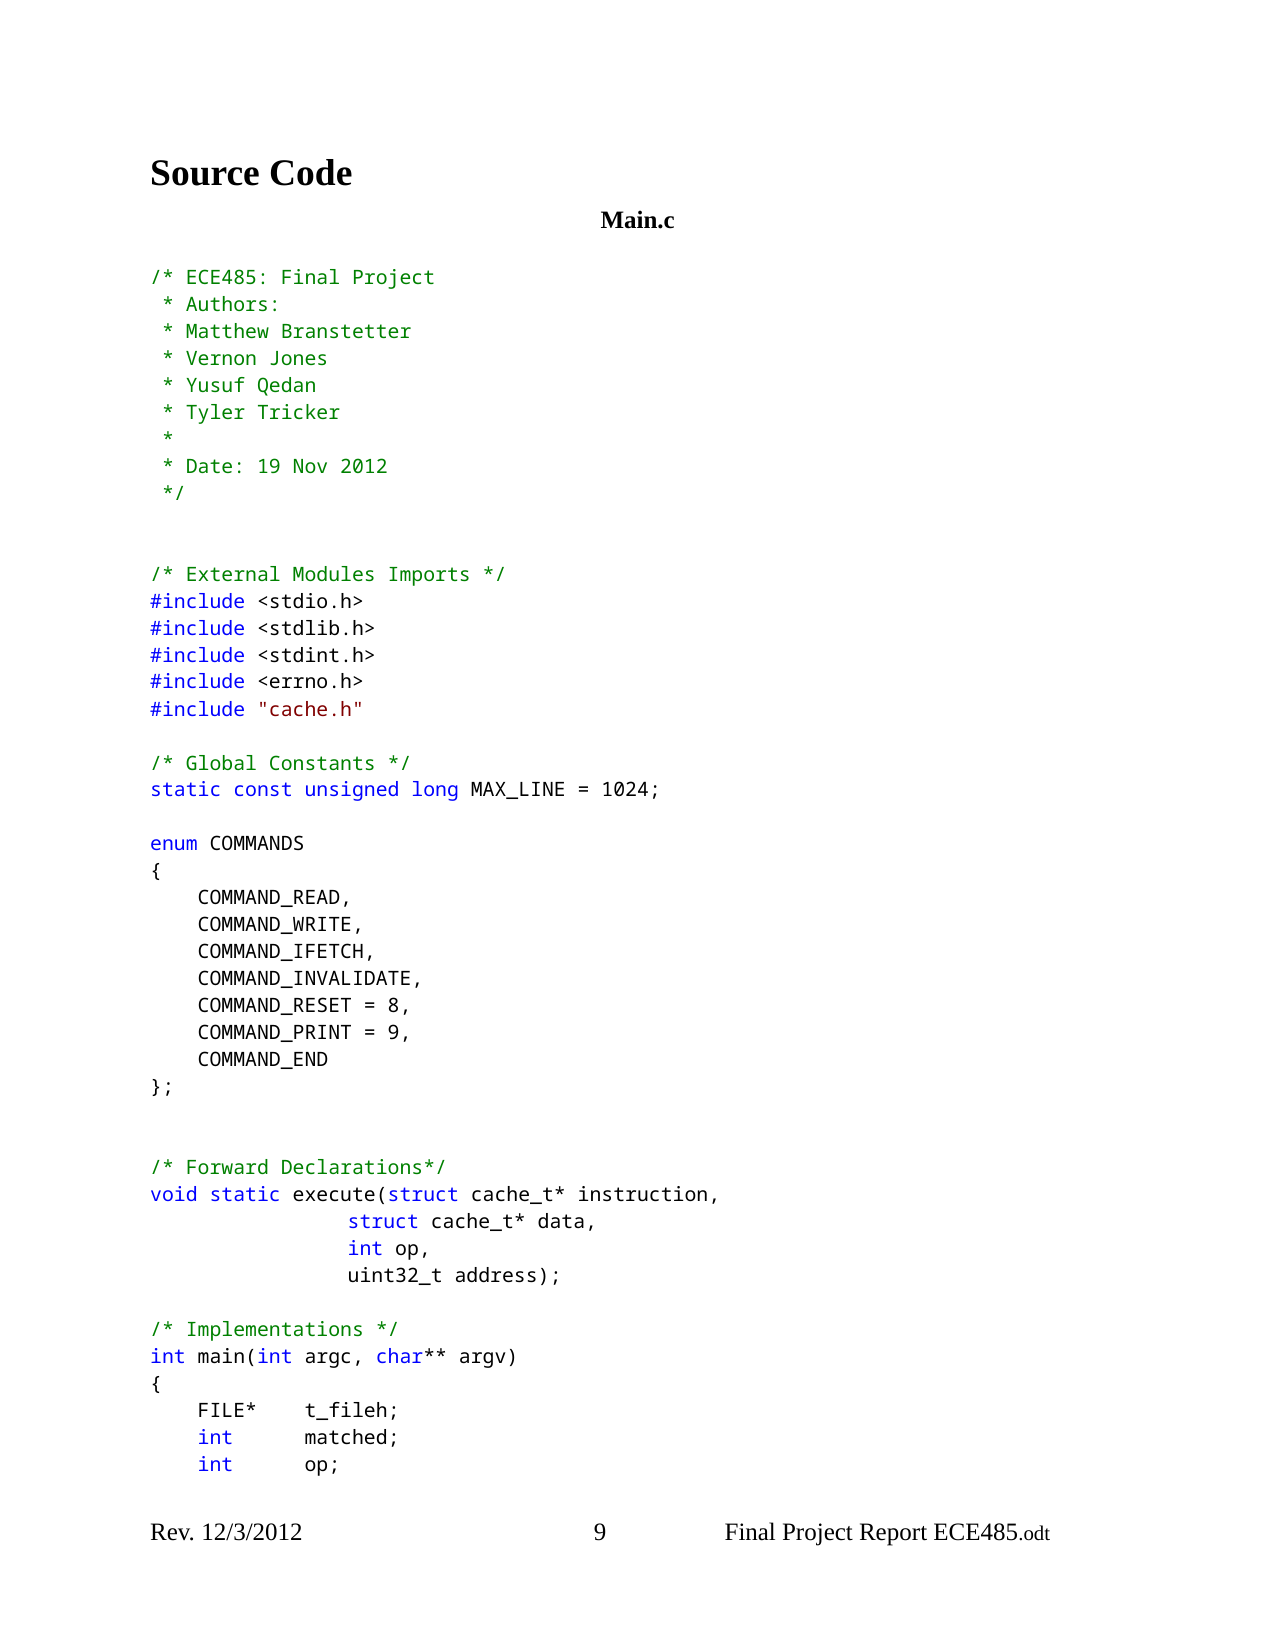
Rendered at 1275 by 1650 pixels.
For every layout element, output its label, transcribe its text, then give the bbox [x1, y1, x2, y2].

text COMMAND_WRITE, [150, 911, 1125, 938]
text enum COMMANDS [150, 830, 1125, 857]
text /* Global Constants */ [150, 749, 1125, 776]
text FILE* t_fileh; [150, 1396, 1125, 1423]
text COMMAND_READ, [150, 884, 1125, 911]
text * Vernon Jones [150, 344, 1125, 371]
text /* External Modules Imports */ [150, 560, 1125, 587]
text int op; [150, 1450, 1125, 1477]
text uint32_t address); [150, 1261, 1125, 1288]
text * Authors: [150, 290, 1125, 317]
text /* Implementations */ [150, 1315, 1125, 1342]
text #include <stdlib.h> [150, 614, 1125, 641]
text #include <stdio.h> [150, 587, 1125, 614]
text struct cache_t* data, [150, 1207, 1125, 1234]
text /* Forward Declarations*/ [150, 1153, 1125, 1180]
text int op, [150, 1234, 1125, 1261]
text int main(int argc, char** argv) [150, 1342, 1125, 1369]
text { [150, 1369, 1125, 1396]
text COMMAND_INVALIDATE, [150, 964, 1125, 992]
text /* ECE485: Final Project [150, 263, 1125, 290]
text void static execute(struct cache_t* instruction, [150, 1180, 1125, 1207]
text COMMAND_RESET = 8, [150, 992, 1125, 1018]
text { [150, 857, 1125, 884]
text }; [150, 1072, 1125, 1099]
text * [150, 425, 1125, 452]
text * Tyler Tricker [150, 398, 1125, 425]
text COMMAND_PRINT = 9, [150, 1018, 1125, 1046]
text COMMAND_END [150, 1046, 1125, 1072]
text int matched; [150, 1423, 1125, 1450]
subtitle Source Code [150, 150, 1125, 193]
text static const unsigned long MAX_LINE = 1024; [150, 776, 1125, 803]
text #include <errno.h> [150, 668, 1125, 695]
text * Yusuf Qedan [150, 371, 1125, 398]
text COMMAND_IFETCH, [150, 938, 1125, 964]
text * Date: 19 Nov 2012 [150, 452, 1125, 479]
text */ [150, 479, 1125, 506]
text #include <stdint.h> [150, 641, 1125, 668]
text #include "cache.h" [150, 695, 1125, 722]
text Main.c [150, 206, 1125, 234]
text * Matthew Branstetter [150, 317, 1125, 344]
